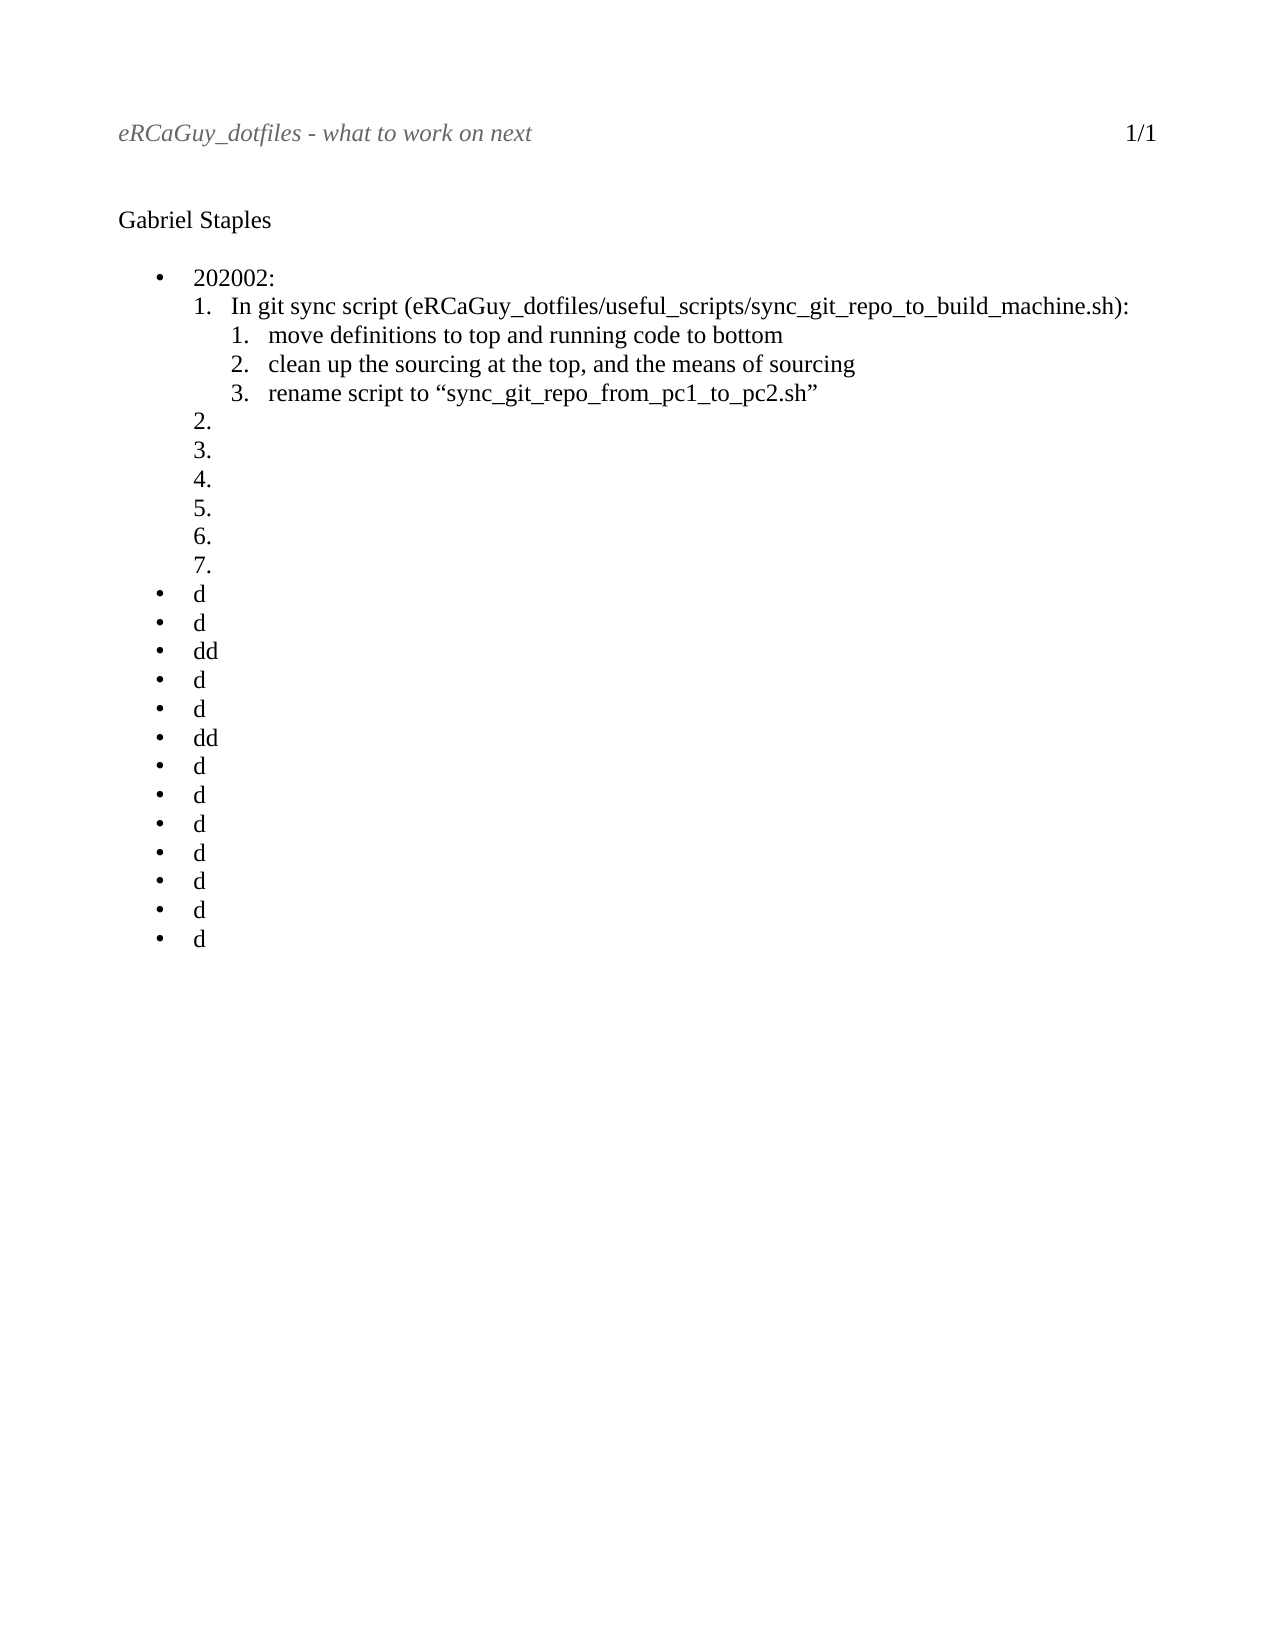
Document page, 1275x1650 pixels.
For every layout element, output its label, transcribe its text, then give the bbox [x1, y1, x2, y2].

text Gabriel Staples [118, 205, 1157, 234]
list dd [156, 723, 1157, 751]
list clean up the sourcing at the top, and the means of sourcing [231, 349, 1157, 378]
list d [156, 579, 1157, 608]
list rename script to “sync_git_repo_from_pc1_to_pc2.sh” [231, 378, 1157, 406]
list d [156, 694, 1157, 723]
list d [156, 780, 1157, 809]
list dd [156, 636, 1157, 665]
list d [156, 866, 1157, 895]
list d [156, 895, 1157, 924]
list move definitions to top and running code to bottom [231, 320, 1157, 349]
list d [156, 838, 1157, 866]
list d [156, 665, 1157, 694]
list 202002: [156, 263, 1157, 291]
list In git sync script (eRCaGuy_dotfiles/useful_scripts/sync_git_repo_to_build_machine.sh): [193, 291, 1157, 320]
list d [156, 924, 1157, 953]
list d [156, 608, 1157, 636]
list d [156, 809, 1157, 838]
list d [156, 751, 1157, 780]
